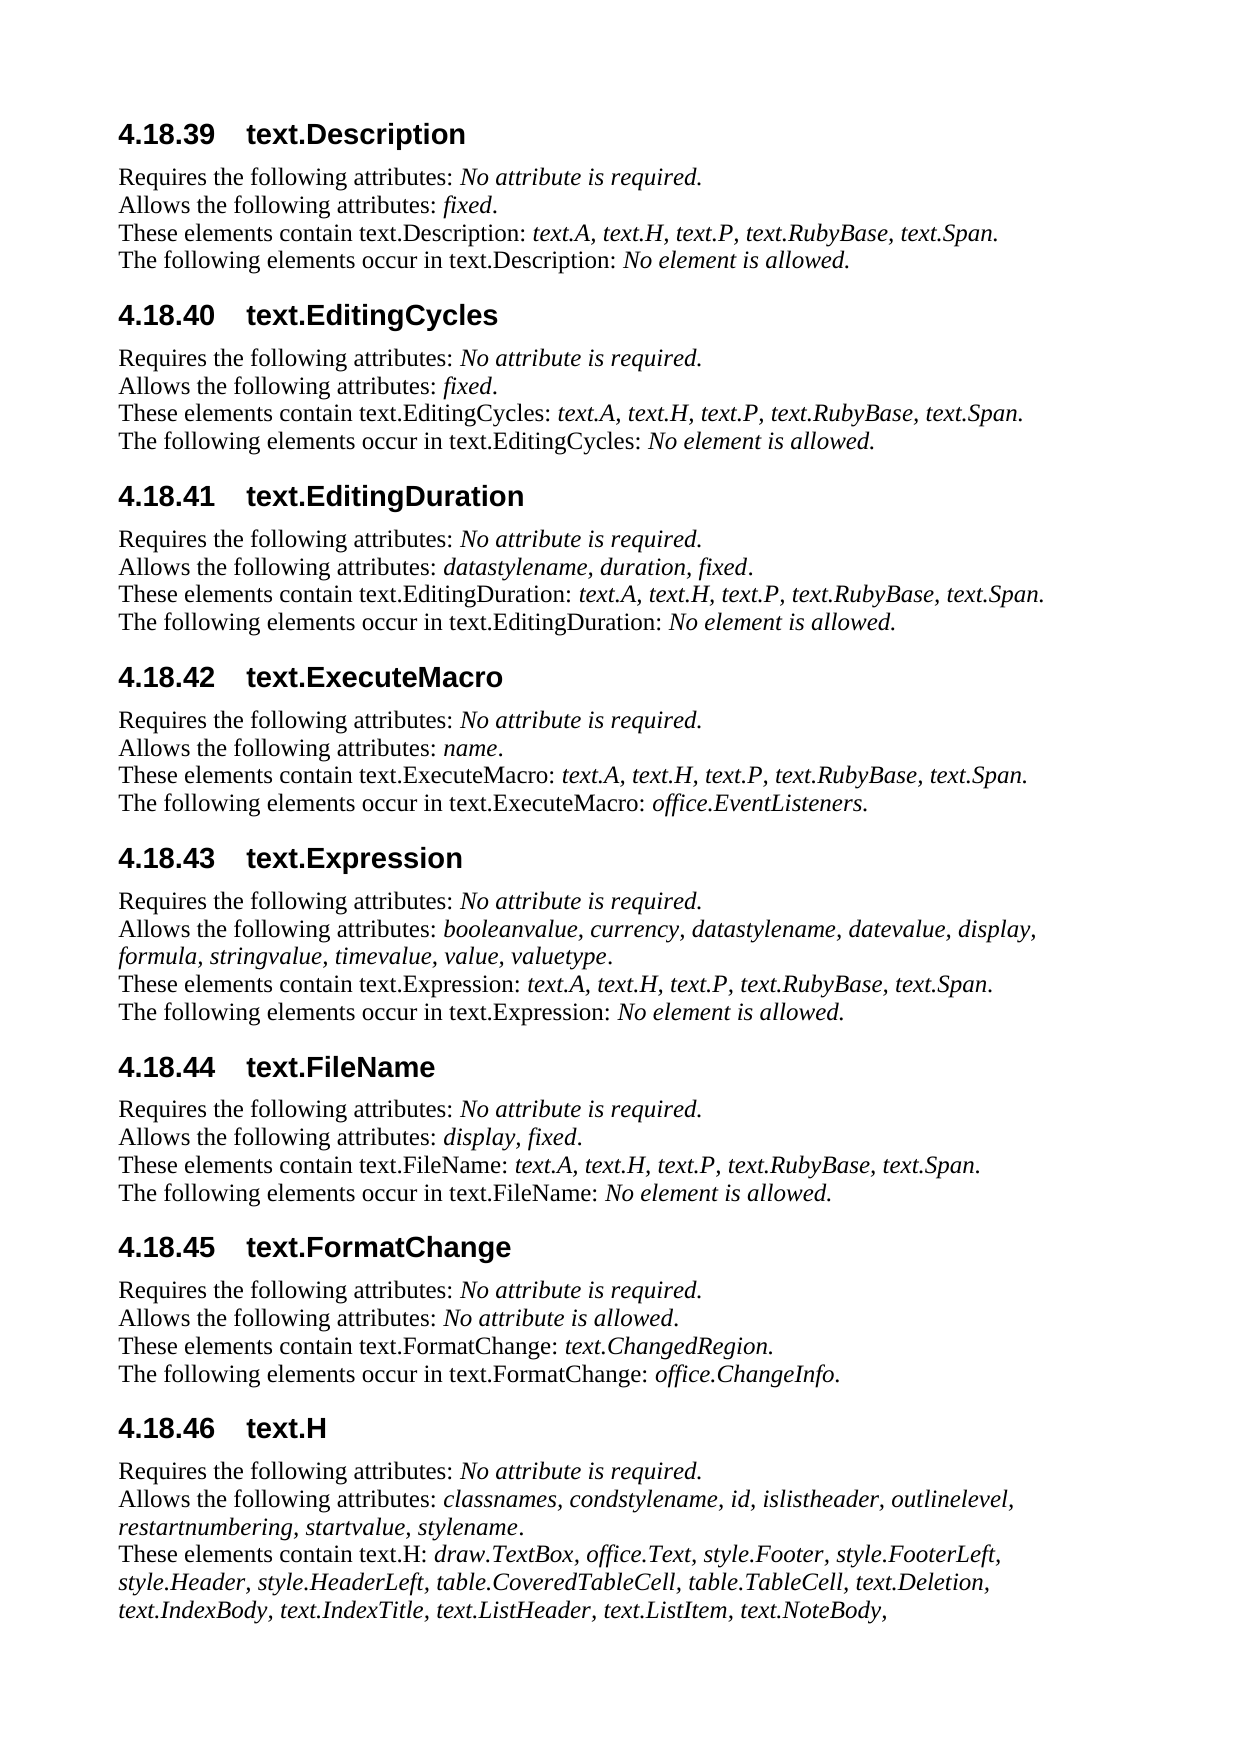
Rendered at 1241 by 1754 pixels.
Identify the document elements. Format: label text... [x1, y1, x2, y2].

text Allows the following attributes: booleanvalue, currency, datastylename, datevalue, display, formula, stringvalue, timevalue, value, valuetype. [118, 915, 1122, 970]
text Requires the following attributes: No attribute is required. [118, 706, 1122, 734]
text Requires the following attributes: No attribute is required. [118, 163, 1122, 191]
subtitle text.FileName [118, 1051, 1122, 1083]
text Requires the following attributes: No attribute is required. [118, 1277, 1122, 1304]
text Allows the following attributes: No attribute is allowed. [118, 1304, 1122, 1332]
subtitle text.EditingCycles [118, 299, 1122, 332]
text These elements contain text.H: draw.TextBox, office.Text, style.Footer, style.FooterLeft, style.Header, style.HeaderLeft, table.CoveredTableCell, table.TableCell, text.Deletion, text.IndexBody, text.IndexTitle, text.ListHeader, text.ListItem, text.NoteBody, [118, 1541, 1122, 1624]
text Requires the following attributes: No attribute is required. [118, 344, 1122, 372]
subtitle text.ExecuteMacro [118, 661, 1122, 693]
text These elements contain text.Description: text.A, text.H, text.P, text.RubyBase, text.Span. [118, 219, 1122, 246]
text Allows the following attributes: fixed. [118, 191, 1122, 219]
text The following elements occur in text.Expression: No element is allowed. [118, 998, 1122, 1026]
text The following elements occur in text.FileName: No element is allowed. [118, 1179, 1122, 1206]
subtitle text.EditingDuration [118, 480, 1122, 513]
text The following elements occur in text.ExecuteMacro: office.EventListeners. [118, 789, 1122, 817]
text These elements contain text.EditingDuration: text.A, text.H, text.P, text.RubyBase, text.Span. [118, 581, 1122, 608]
text These elements contain text.EditingCycles: text.A, text.H, text.P, text.RubyBase, text.Span. [118, 399, 1122, 427]
text Allows the following attributes: display, fixed. [118, 1123, 1122, 1151]
text These elements contain text.Expression: text.A, text.H, text.P, text.RubyBase, text.Span. [118, 970, 1122, 998]
text Allows the following attributes: fixed. [118, 372, 1122, 399]
text Allows the following attributes: classnames, condstylename, id, islistheader, outlinelevel, restartnumbering, startvalue, stylename. [118, 1485, 1122, 1541]
text These elements contain text.ExecuteMacro: text.A, text.H, text.P, text.RubyBase, text.Span. [118, 761, 1122, 789]
text Requires the following attributes: No attribute is required. [118, 1096, 1122, 1123]
subtitle text.Expression [118, 842, 1122, 874]
subtitle text.H [118, 1412, 1122, 1445]
text Requires the following attributes: No attribute is required. [118, 1457, 1122, 1485]
text These elements contain text.FormatChange: text.ChangedRegion. [118, 1332, 1122, 1360]
text Allows the following attributes: name. [118, 734, 1122, 761]
subtitle text.Description [118, 118, 1122, 151]
text The following elements occur in text.EditingDuration: No element is allowed. [118, 608, 1122, 636]
text Requires the following attributes: No attribute is required. [118, 525, 1122, 553]
text Requires the following attributes: No attribute is required. [118, 887, 1122, 915]
text Allows the following attributes: datastylename, duration, fixed. [118, 553, 1122, 581]
text These elements contain text.FileName: text.A, text.H, text.P, text.RubyBase, text.Span. [118, 1151, 1122, 1179]
text The following elements occur in text.FormatChange: office.ChangeInfo. [118, 1360, 1122, 1387]
text The following elements occur in text.EditingCycles: No element is allowed. [118, 427, 1122, 455]
subtitle text.FormatChange [118, 1231, 1122, 1264]
text The following elements occur in text.Description: No element is allowed. [118, 246, 1122, 274]
